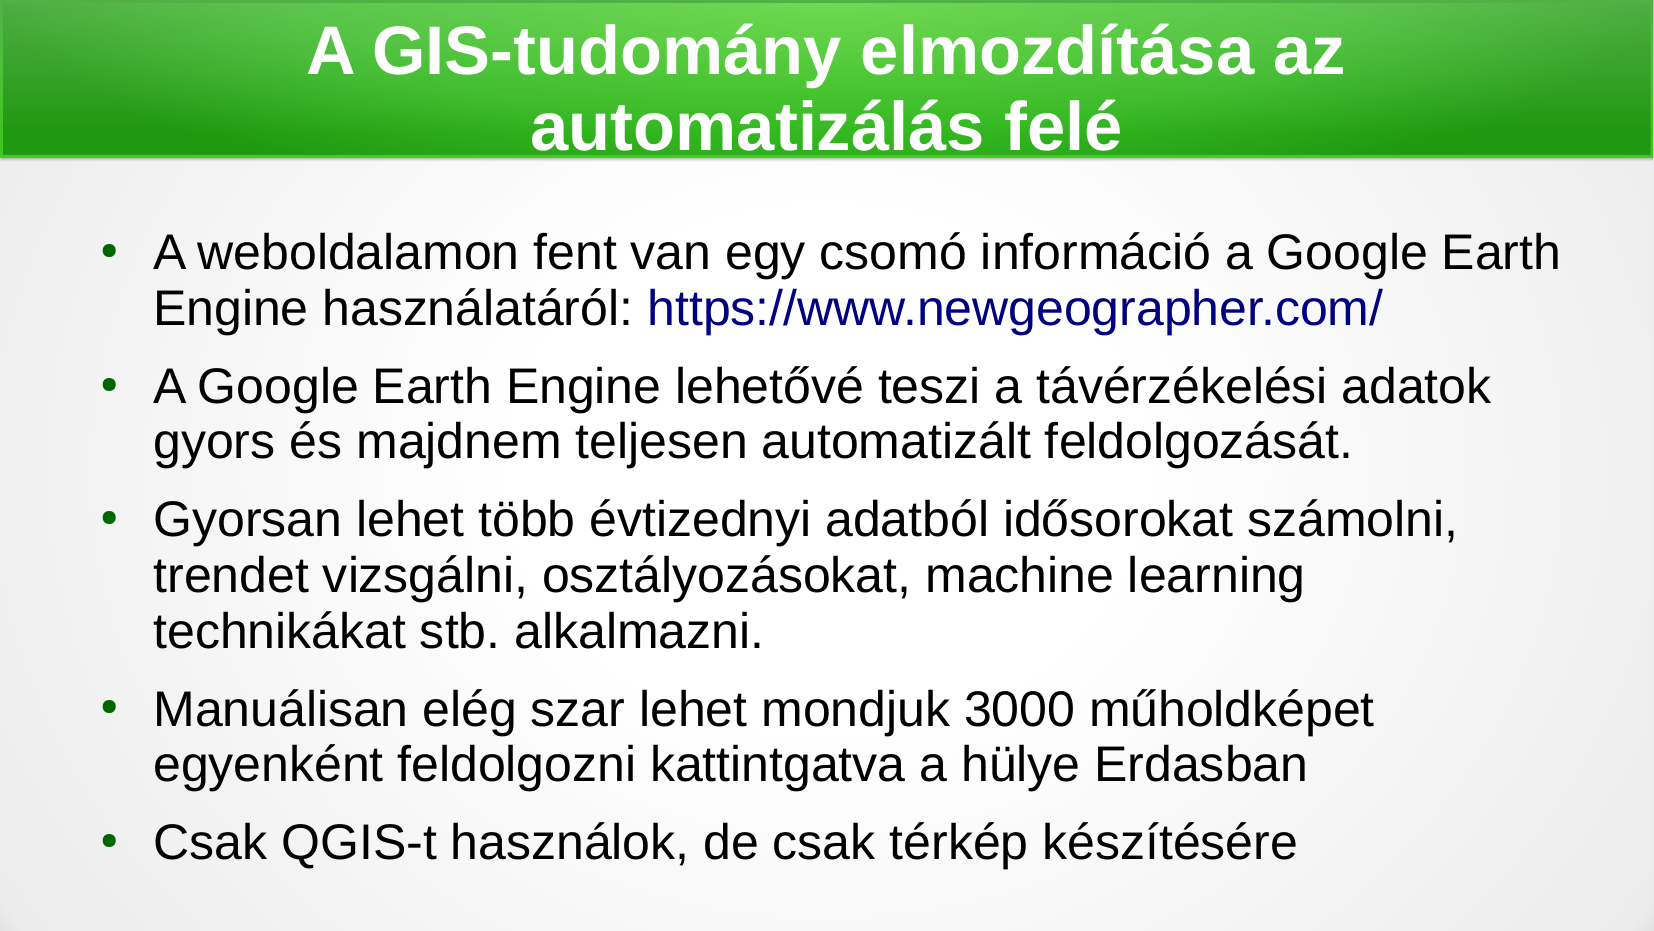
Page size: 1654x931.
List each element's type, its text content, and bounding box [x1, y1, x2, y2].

list A weboldalamon fent van egy csomó információ a Google Earth Engine használatáról: https://www.newgeographer.com/ A Google Earth Engine lehetővé teszi a távérzékelési adatok gyors és majdnem teljesen automatizált feldolgozását. Gyorsan lehet több évtizednyi adatból idősorokat számolni, trendet vizsgálni, osztályozásokat, machine learning technikákat stb. alkalmazni. Manuálisan elég szar lehet mondjuk 3000 műholdképet egyenként feldolgozni kattintgatva a hülye Erdasban Csak QGIS-t használok, de csak térkép készítésére [82, 224, 1571, 910]
title A GIS-tudomány elmozdítása az automatizálás felé [82, 12, 1571, 166]
